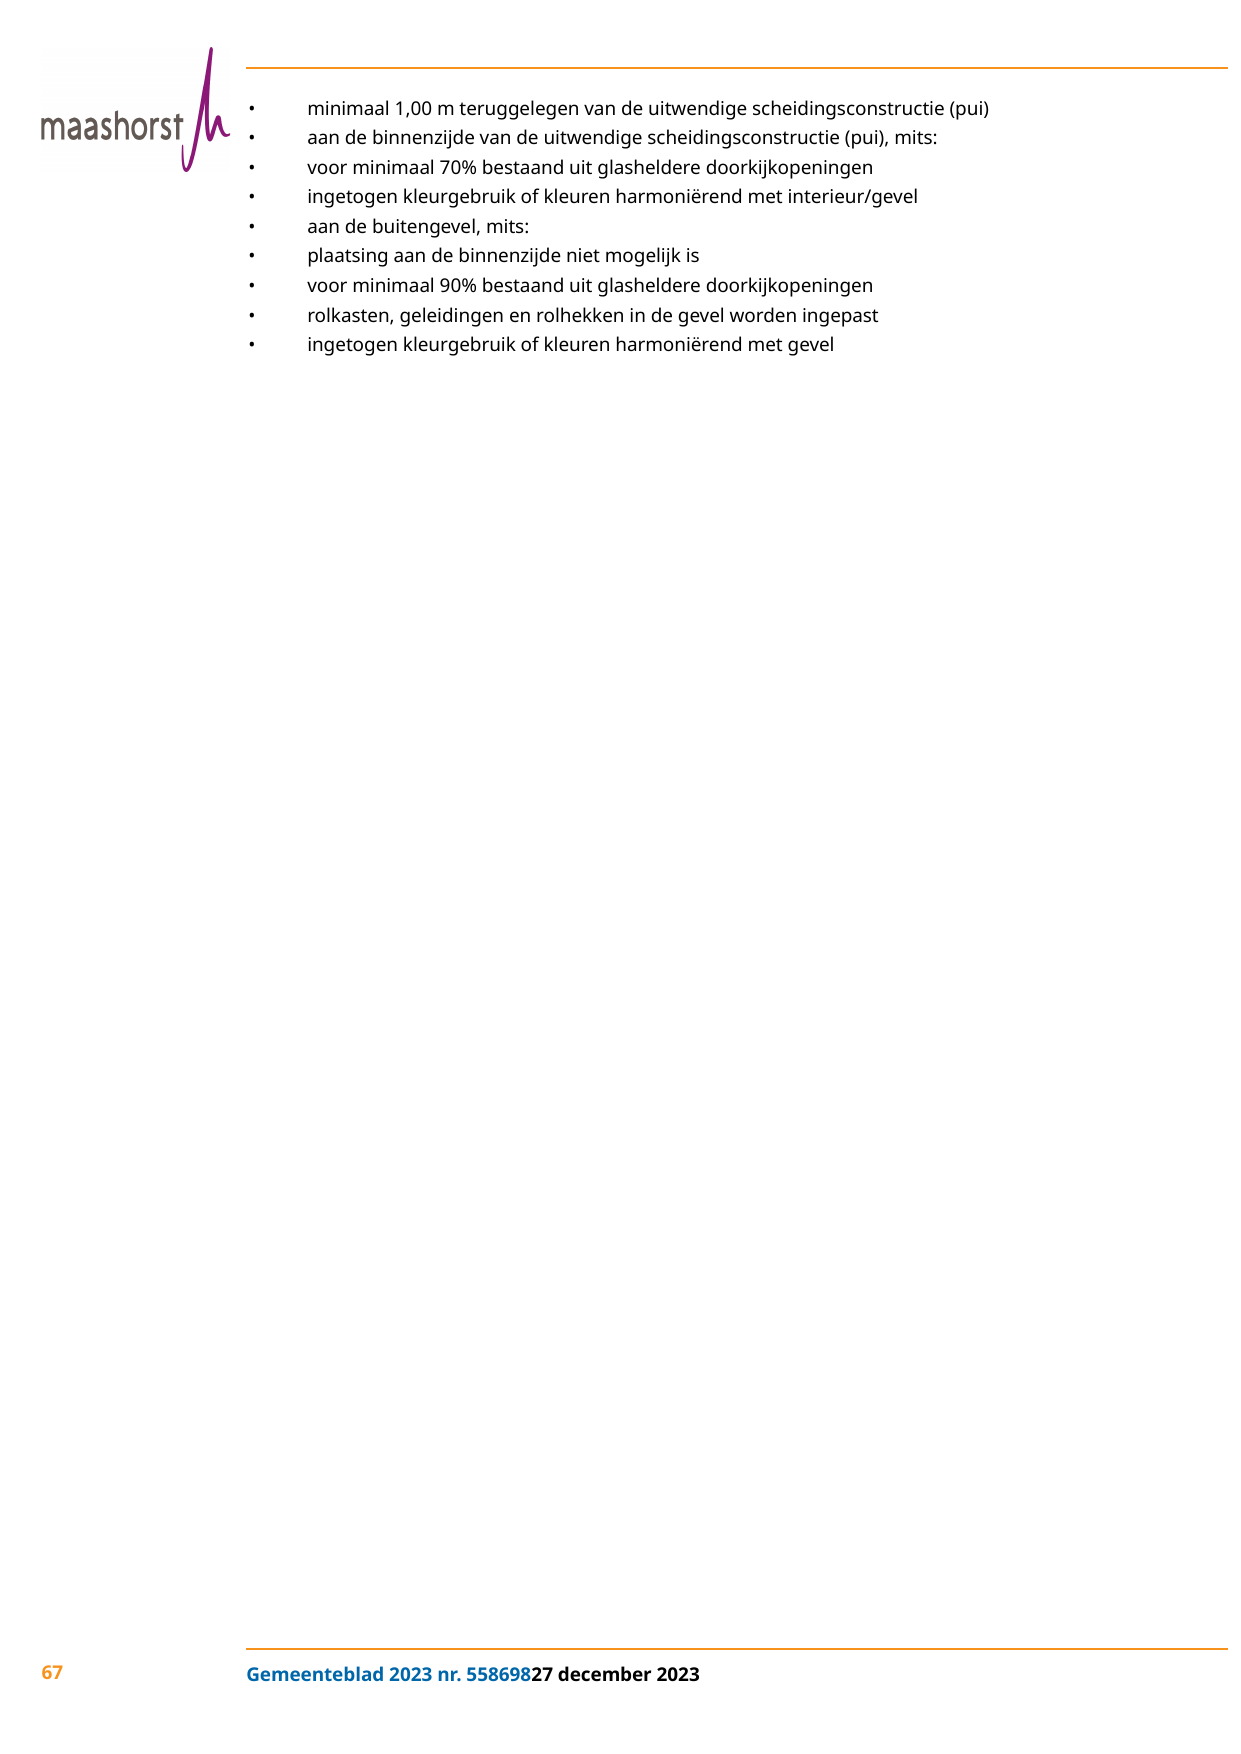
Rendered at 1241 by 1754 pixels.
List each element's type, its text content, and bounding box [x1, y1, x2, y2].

list rolkasten, geleidingen en rolhekken in de gevel worden ingepast [248, 302, 1152, 328]
list ingetogen kleurgebruik of kleuren harmoniërend met gevel [248, 331, 1152, 357]
list plaatsing aan de binnenzijde niet mogelijk is [248, 243, 1152, 268]
list voor minimaal 90% bestaand uit glasheldere doorkijkopeningen [248, 272, 1152, 298]
list voor minimaal 70% bestaand uit glasheldere doorkijkopeningen [248, 154, 1152, 180]
list aan de buitengevel, mits: [248, 213, 1152, 239]
list minimaal 1,00 m teruggelegen van de uitwendige scheidingsconstructie (pui) [248, 95, 1152, 121]
list ingetogen kleurgebruik of kleuren harmoniërend met interieur/gevel [248, 183, 1152, 209]
list aan de binnenzijde van de uitwendige scheidingsconstructie (pui), mits: [248, 124, 1152, 150]
picture [41, 47, 231, 172]
